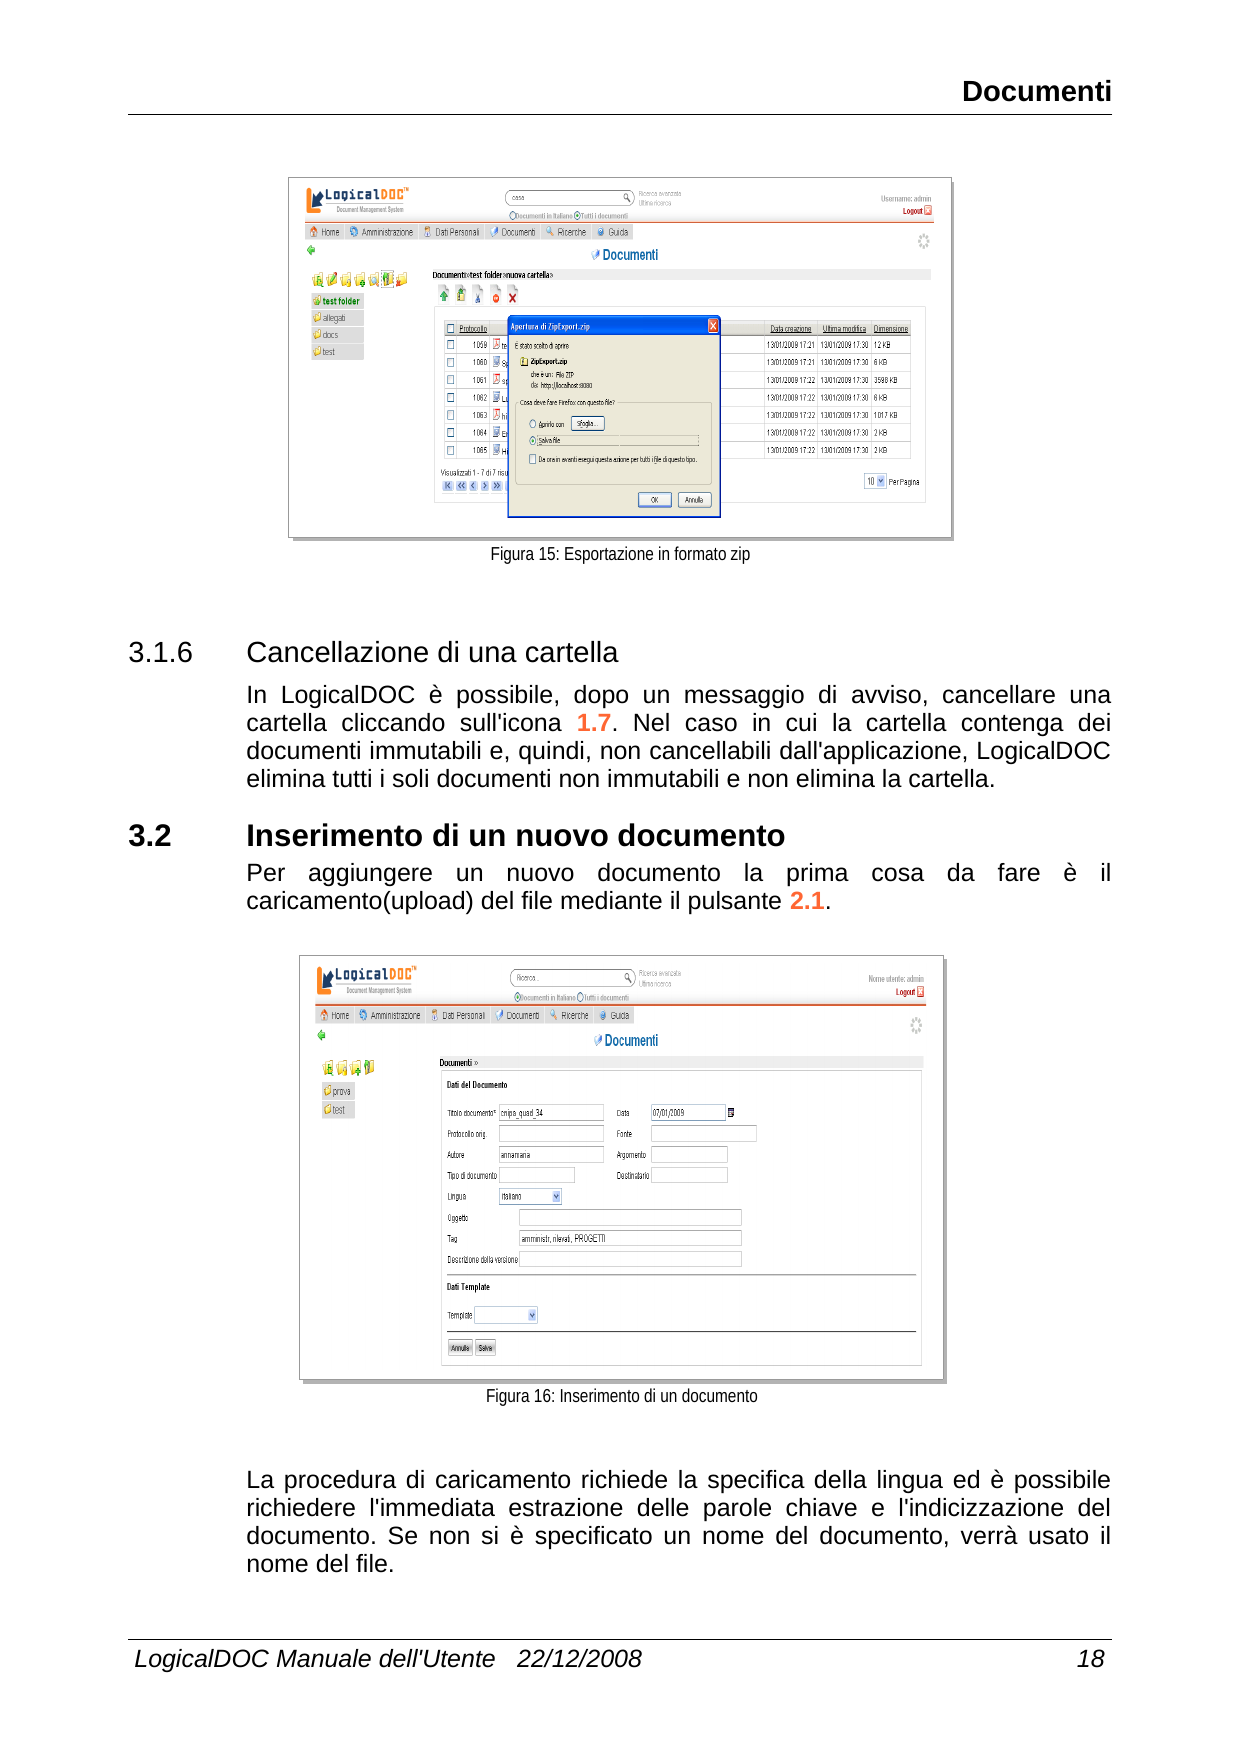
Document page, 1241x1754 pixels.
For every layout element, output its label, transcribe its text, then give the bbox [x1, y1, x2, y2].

text In LogicalDOC è possibile, dopo un messaggio di avviso, cancellare una cartella cliccando sull'icona 1.7. Nel caso in cui la cartella contenga dei documenti immutabili e, quindi, non cancellabili dall'applicazione, LogicalDOC elimina tutti i soli documenti non immutabili e non elimina la cartella. [246, 681, 1112, 793]
picture [305, 186, 934, 528]
text Per aggiungere un nuovo documento la prima cosa da fare è il caricamento(upload) del file mediante il pulsante 2.1. [246, 859, 1112, 914]
subtitle Inserimento di un nuovo documento [128, 818, 1112, 852]
subtitle Cancellazione di una cartella [128, 636, 1112, 668]
text La procedura di caricamento richiede la specifica della lingua ed è possibile richiedere l'immediata estrazione delle parole chiave e l'indicizzazione del documento. Se non si è specificato un nome del documento, verrà usato il nome del file. [246, 1466, 1112, 1577]
text Figura 15: Esportazione in formato zip [288, 538, 952, 564]
picture [315, 963, 927, 1370]
text Figura 16: Inserimento di un documento [299, 1380, 945, 1407]
